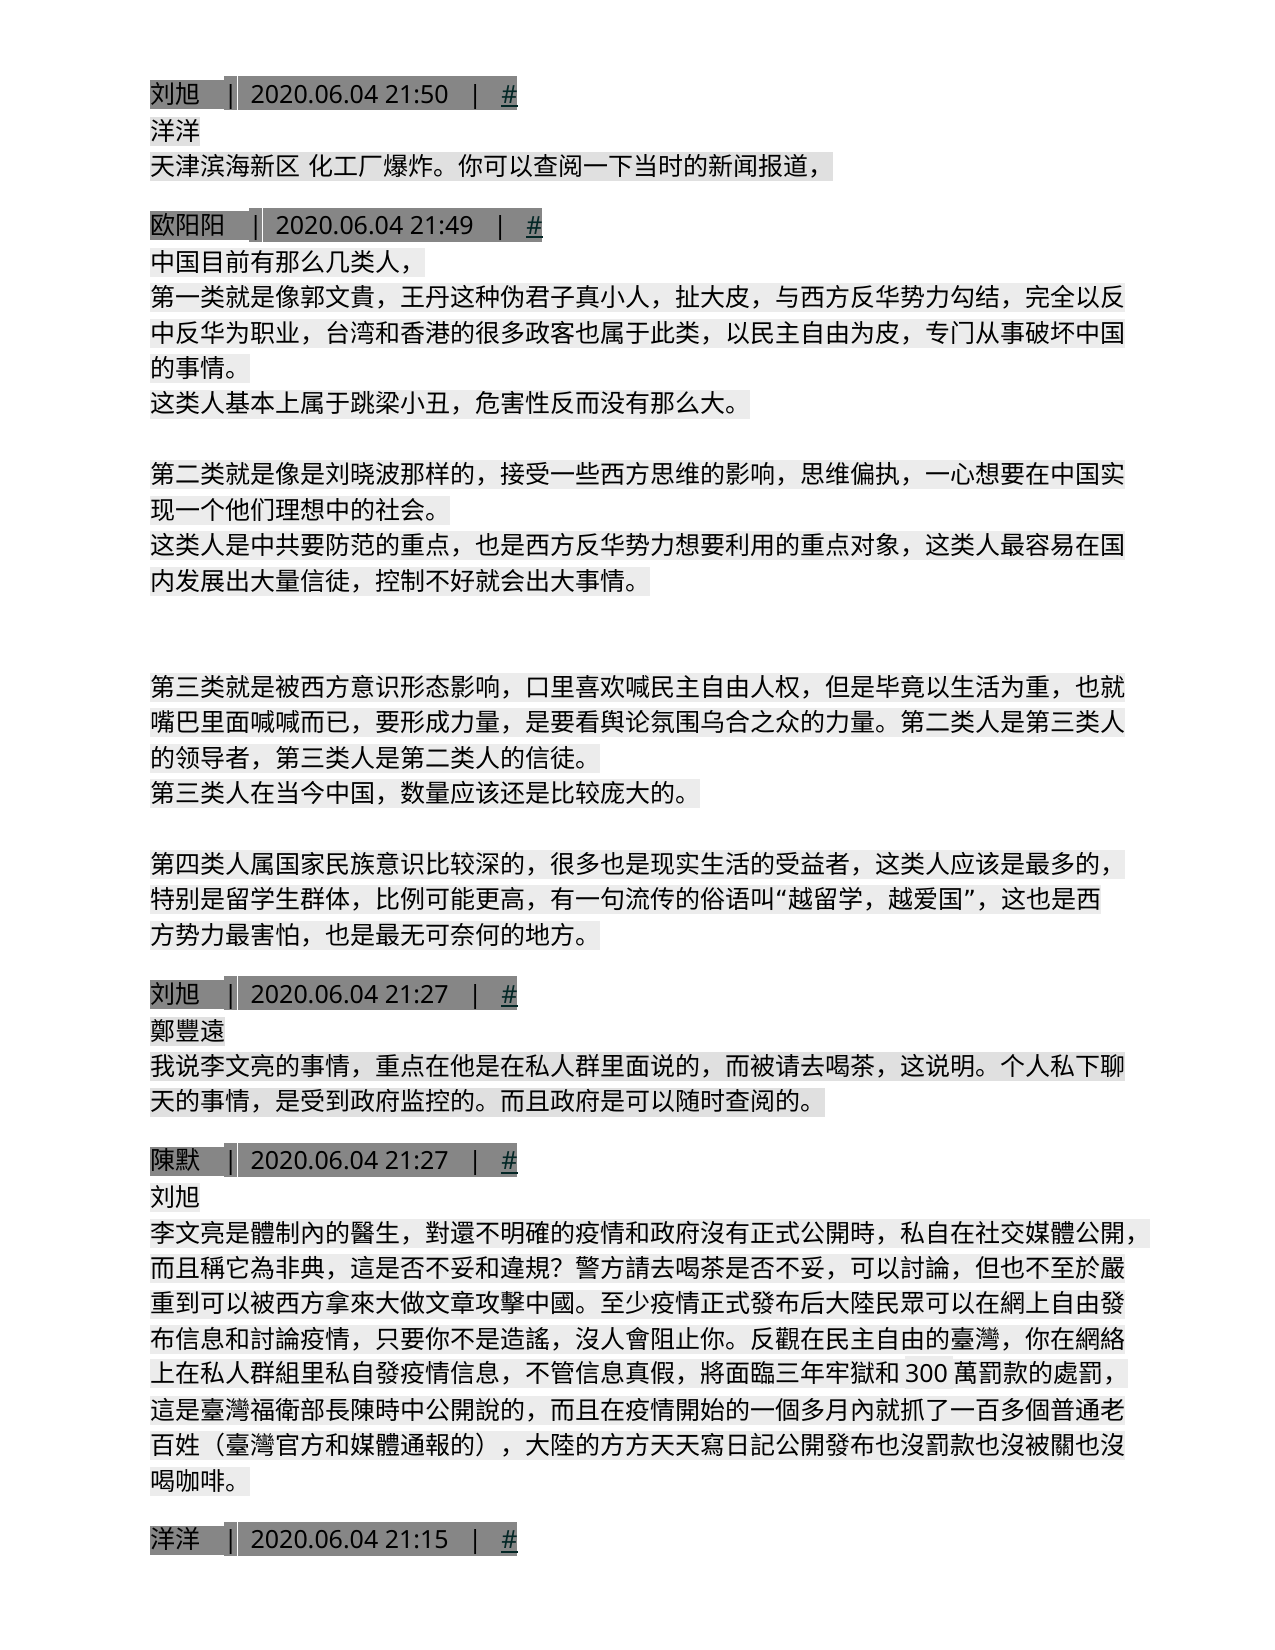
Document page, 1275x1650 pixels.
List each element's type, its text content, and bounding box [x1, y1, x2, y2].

text 洋洋 天津滨海新区 化工厂爆炸。你可以查阅一下当时的新闻报道， [150, 110, 1125, 181]
text 陳默 | 2020.06.04 21:27 | # [150, 1142, 1125, 1177]
text 刘旭 李文亮是體制內的醫生，對還不明確的疫情和政府沒有正式公開時，私自在社交媒體公開，而且稱它為非典，這是否不妥和違規？警方請去喝茶是否不妥，可以討論，但也不至於嚴重到可以被西方拿來大做文章攻擊中國。至少疫情正式發布后大陸民眾可以在網上自由發布信息和討論疫情，只要你不是造謠，沒人會阻止你。反觀在民主自由的臺灣，你在網絡上在私人群組里私自發疫情信息，不管信息真假，將面臨三年牢獄和300萬罰款的處罰，這是臺灣福衛部長陳時中公開說的，而且在疫情開始的一個多月內就抓了一百多個普通老百姓（臺灣官方和媒體通報的），大陸的方方天天寫日記公開發布也沒罰款也沒被關也沒喝咖啡。 [150, 1177, 1125, 1496]
text 鄭豐遠 我说李文亮的事情，重点在他是在私人群里面说的，而被请去喝茶，这说明。个人私下聊天的事情，是受到政府监控的。而且政府是可以随时查阅的。 [150, 1010, 1125, 1117]
text 刘旭 | 2020.06.04 21:27 | # [150, 975, 1125, 1010]
text 欧阳阳 | 2020.06.04 21:49 | # [150, 206, 1125, 242]
text 刘旭 | 2020.06.04 21:50 | # [150, 75, 1125, 110]
text 中国目前有那么几类人， 第一类就是像郭文貴，王丹这种伪君子真小人，扯大皮，与西方反华势力勾结，完全以反中反华为职业，台湾和香港的很多政客也属于此类，以民主自由为皮，专门从事破坏中国的事情。 这类人基本上属于跳梁小丑，危害性反而没有那么大。 第二类就是像是刘晓波那样的，接受一些西方思维的影响，思维偏执，一心想要在中国实现一个他们理想中的社会。 这类人是中共要防范的重点，也是西方反华势力想要利用的重点对象，这类人最容易在国内发展出大量信徒，控制不好就会出大事情。 第三类就是被西方意识形态影响，口里喜欢喊民主自由人权，但是毕竟以生活为重，也就嘴巴里面喊喊而已，要形成力量，是要看舆论氛围乌合之众的力量。第二类人是第三类人的领导者，第三类人是第二类人的信徒。 第三类人在当今中国，数量应该还是比较庞大的。 第四类人属国家民族意识比较深的，很多也是现实生活的受益者，这类人应该是最多的，特别是留学生群体，比例可能更高，有一句流传的俗语叫“越留学，越爱国”，这也是西方势力最害怕，也是最无可奈何的地方。 [150, 242, 1125, 950]
text 洋洋 | 2020.06.04 21:15 | # [150, 1521, 1125, 1556]
